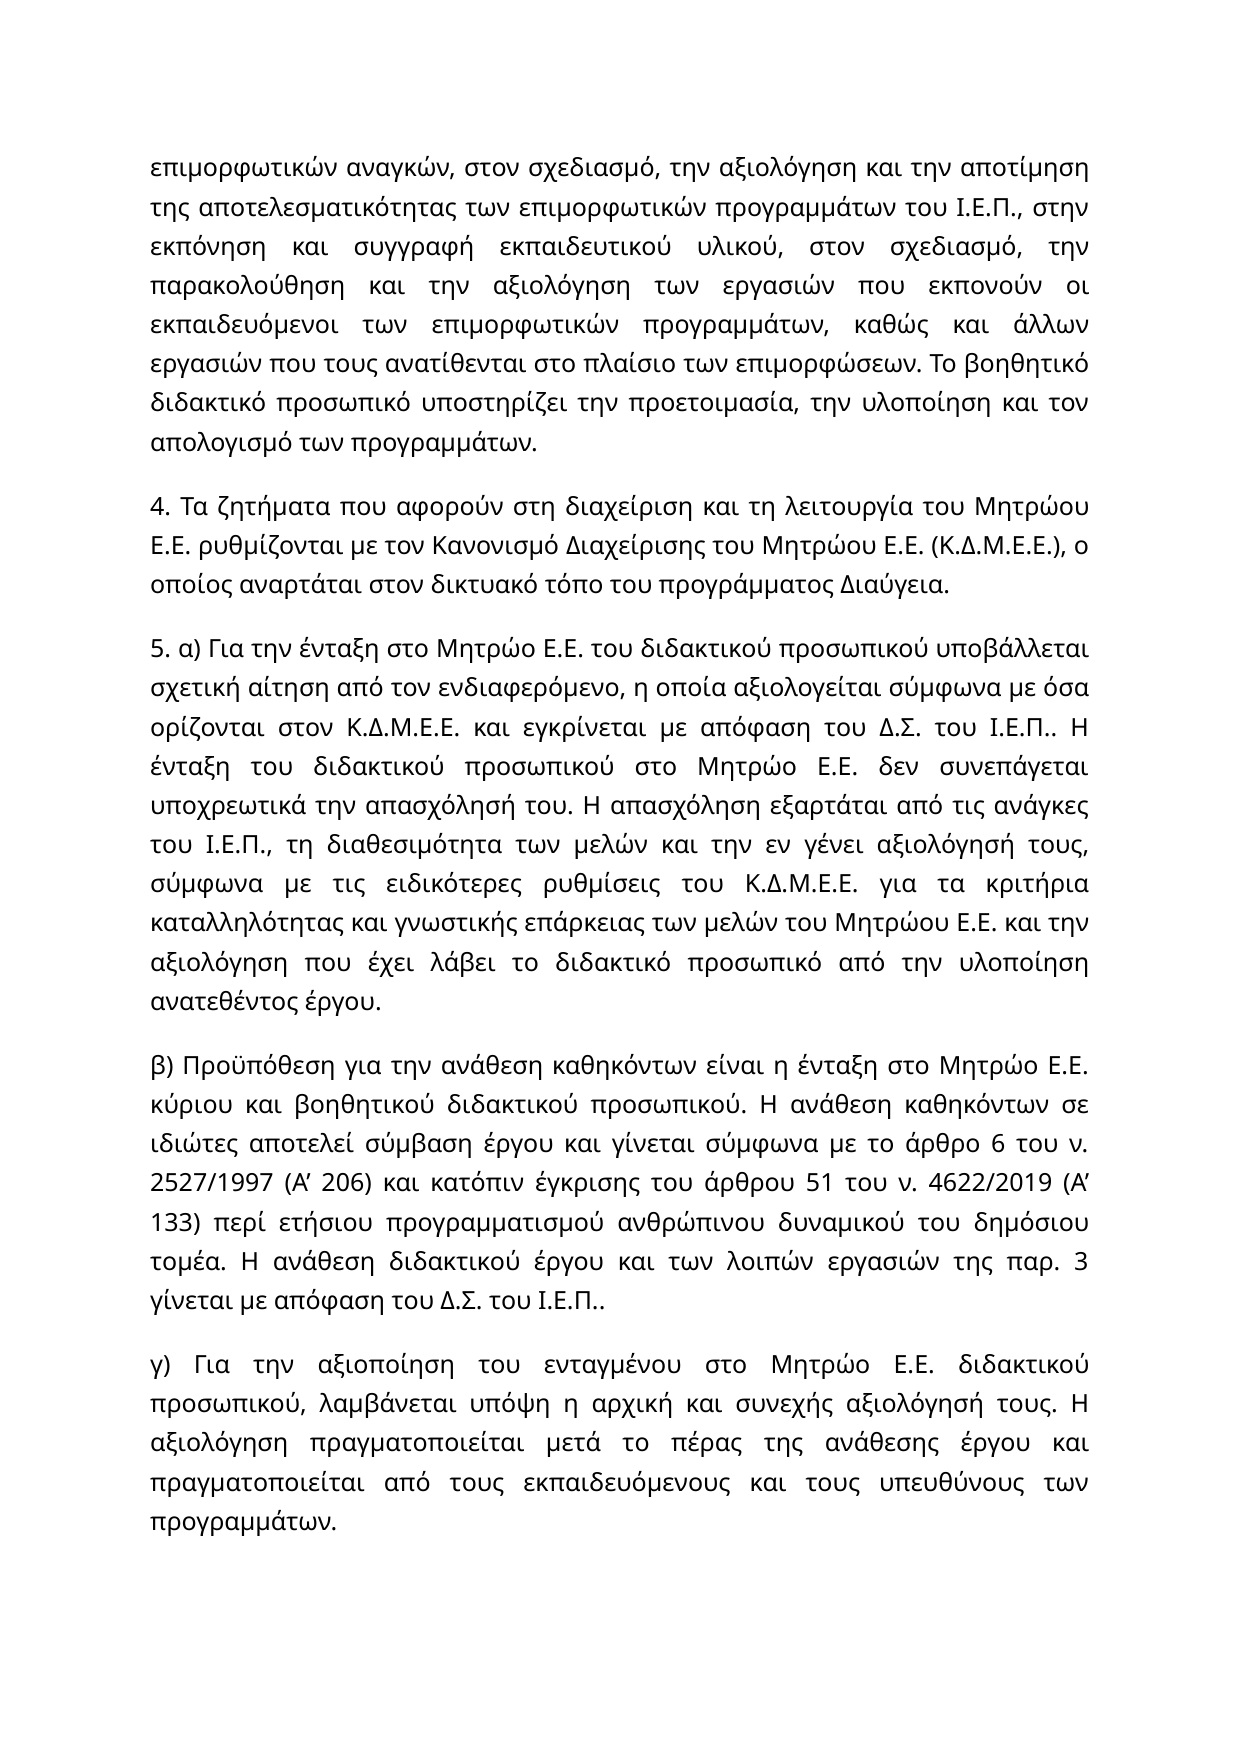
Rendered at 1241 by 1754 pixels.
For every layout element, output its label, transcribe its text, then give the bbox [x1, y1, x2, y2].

text 4. Τα ζητήματα που αφορούν στη διαχείριση και τη λειτουργία του Μητρώου Ε.Ε. ρυθμίζονται με τον Κανονισμό Διαχείρισης του Μητρώου Ε.Ε. (Κ.Δ.Μ.Ε.Ε.), ο οποίος αναρτάται στον δικτυακό τόπο του προγράμματος Διαύγεια. [150, 488, 1090, 601]
text β) Προϋπόθεση για την ανάθεση καθηκόντων είναι η ένταξη στο Μητρώο Ε.Ε. κύριου και βοηθητικού διδακτικού προσωπικού. Η ανάθεση καθηκόντων σε ιδιώτες αποτελεί σύμβαση έργου και γίνεται σύμφωνα με το άρθρο 6 του ν. 2527/1997 (Α’ 206) και κατόπιν έγκρισης του άρθρου 51 του ν. 4622/2019 (Α’ 133) περί ετήσιου προγραμματισμού ανθρώπινου δυναμικού του δημόσιου τομέα. Η ανάθεση διδακτικού έργου και των λοιπών εργασιών της παρ. 3 γίνεται με απόφαση του Δ.Σ. του Ι.Ε.Π.. [150, 1047, 1090, 1317]
text επιμορφωτικών αναγκών, στον σχεδιασμό, την αξιολόγηση και την αποτίμηση της αποτελεσματικότητας των επιμορφωτικών προγραμμάτων του Ι.Ε.Π., στην εκπόνηση και συγγραφή εκπαιδευτικού υλικού, στον σχεδιασμό, την παρακολούθηση και την αξιολόγηση των εργασιών που εκπονούν οι εκπαιδευόμενοι των επιμορφωτικών προγραμμάτων, καθώς και άλλων εργασιών που τους ανατίθενται στο πλαίσιο των επιμορφώσεων. Το βοηθητικό διδακτικό προσωπικό υποστηρίζει την προετοιμασία, την υλοποίηση και τον απολογισμό των προγραμμάτων. [150, 150, 1090, 458]
text 5. α) Για την ένταξη στο Μητρώο Ε.Ε. του διδακτικού προσωπικού υποβάλλεται σχετική αίτηση από τον ενδιαφερόμενο, η οποία αξιολογείται σύμφωνα με όσα ορίζονται στον Κ.Δ.Μ.Ε.Ε. και εγκρίνεται με απόφαση του Δ.Σ. του Ι.Ε.Π.. Η ένταξη του διδακτικού προσωπικού στο Μητρώο Ε.Ε. δεν συνεπάγεται υποχρεωτικά την απασχόλησή του. Η απασχόληση εξαρτάται από τις ανάγκες του Ι.Ε.Π., τη διαθεσιμότητα των μελών και την εν γένει αξιολόγησή τους, σύμφωνα με τις ειδικότερες ρυθμίσεις του Κ.Δ.Μ.Ε.Ε. για τα κριτήρια καταλληλότητας και γνωστικής επάρκειας των μελών του Μητρώου Ε.Ε. και την αξιολόγηση που έχει λάβει το διδακτικό προσωπικό από την υλοποίηση ανατεθέντος έργου. [150, 631, 1090, 1017]
text γ) Για την αξιοποίηση του ενταγμένου στο Μητρώο Ε.Ε. διδακτικού προσωπικού, λαμβάνεται υπόψη η αρχική και συνεχής αξιολόγησή τους. Η αξιολόγηση πραγματοποιείται μετά το πέρας της ανάθεσης έργου και πραγματοποιείται από τους εκπαιδευόμενους και τους υπευθύνους των προγραμμάτων. [150, 1347, 1090, 1537]
